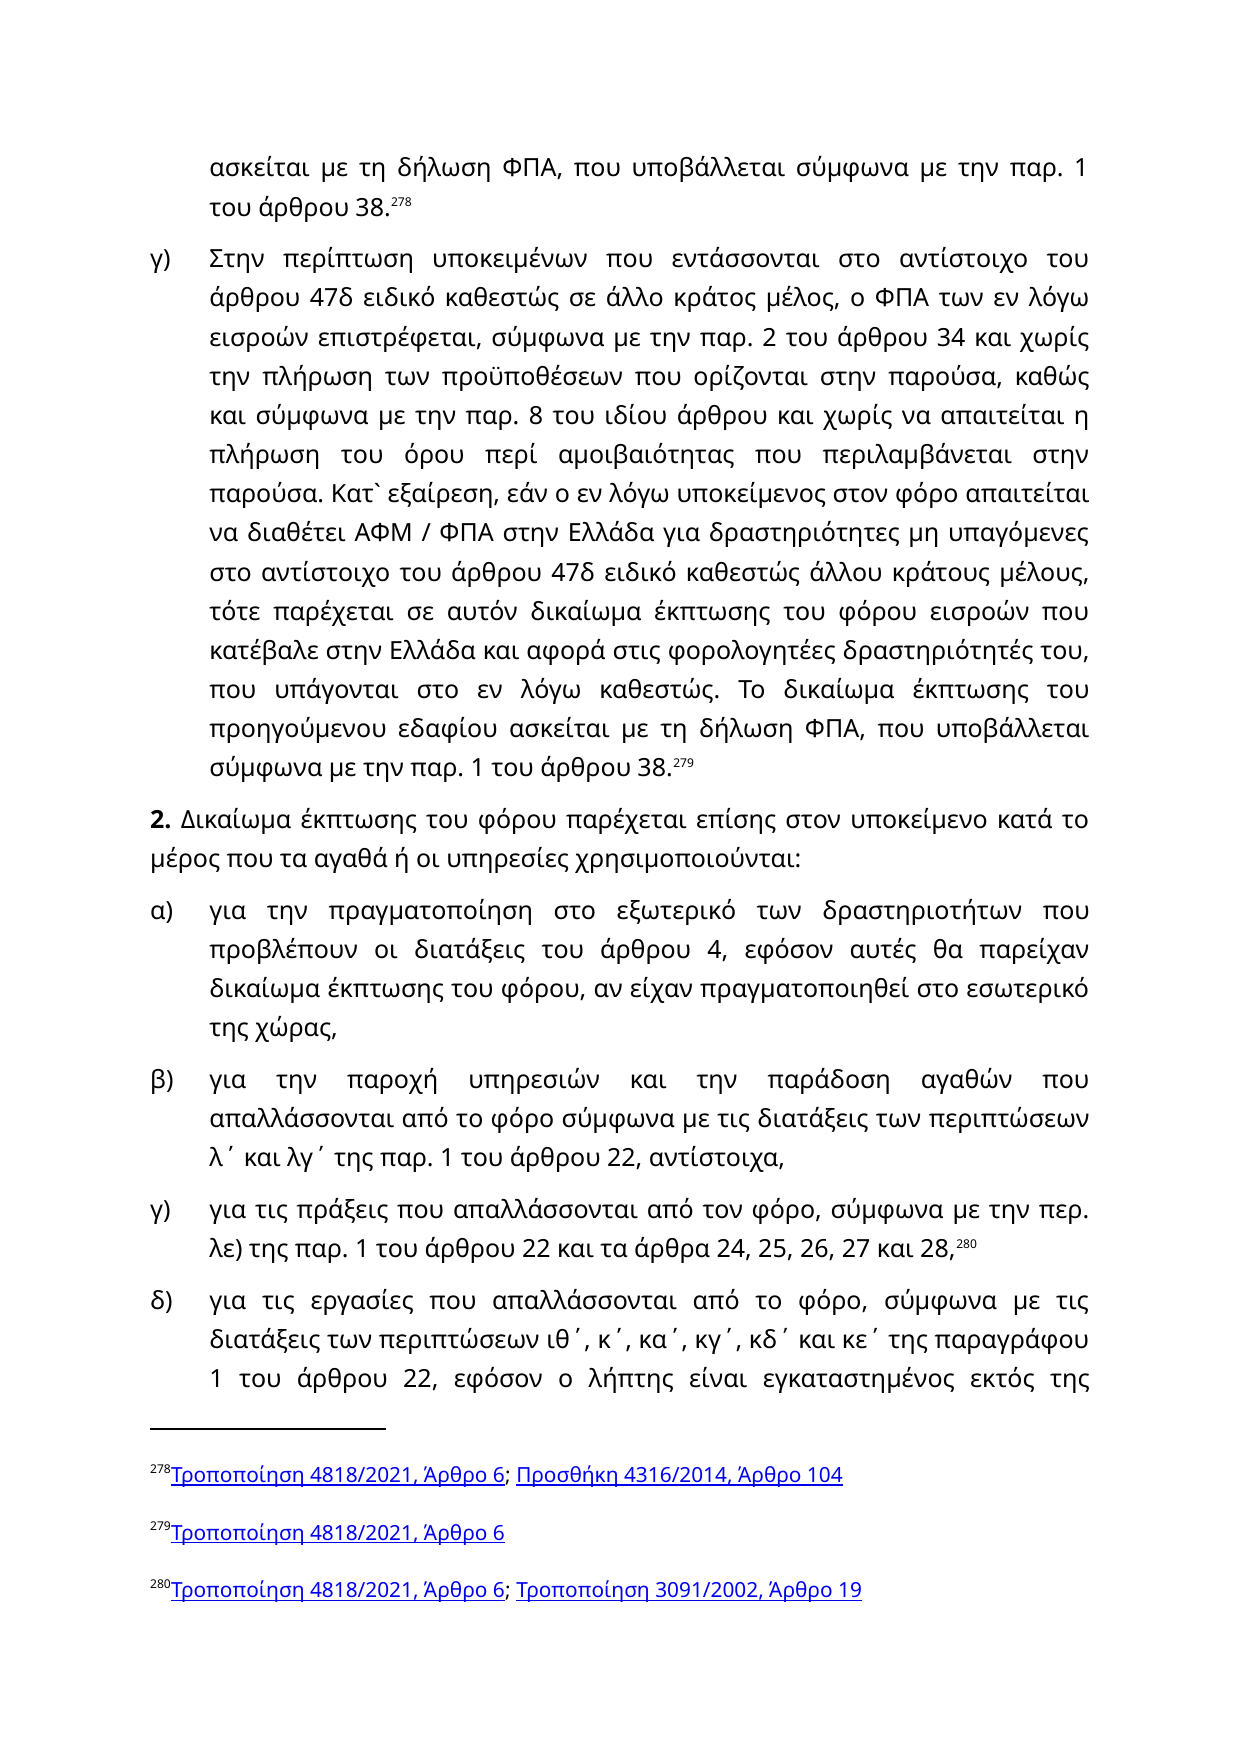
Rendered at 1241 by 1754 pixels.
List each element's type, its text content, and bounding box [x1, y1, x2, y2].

list δ) για τις εργασίες που απαλλάσσονται από το φόρο, σύμφωνα με τις διατάξεις των περιπτώσεων ιθ΄, κ΄, κα΄, κγ΄, κδ΄ και κε΄ της παραγράφου 1 του άρθρου 22, εφόσον ο λήπτης είναι εγκαταστημένος εκτός της [150, 1282, 1090, 1395]
list γ) Στην περίπτωση υποκειμένων που εντάσσονται στο αντίστοιχο του άρθρου 47δ ειδικό καθεστώς σε άλλο κράτος μέλος, ο ΦΠΑ των εν λόγω εισροών επιστρέφεται, σύμφωνα με την παρ. 2 του άρθρου 34 και χωρίς την πλήρωση των προϋποθέσεων που ορίζονται στην παρούσα, καθώς και σύμφωνα με την παρ. 8 του ιδίου άρθρου και χωρίς να απαιτείται η πλήρωση του όρου περί αμοιβαιότητας που περιλαμβάνεται στην παρούσα. Κατ` εξαίρεση, εάν ο εν λόγω υποκείμενος στον φόρο απαιτείται να διαθέτει ΑΦΜ / ΦΠΑ στην Ελλάδα για δραστηριότητες μη υπαγόμενες στο αντίστοιχο του άρθρου 47δ ειδικό καθεστώς άλλου κράτους μέλους, τότε παρέχεται σε αυτόν δικαίωμα έκπτωσης του φόρου εισροών που κατέβαλε στην Ελλάδα και αφορά στις φορολογητέες δραστηριότητές του, που υπάγονται στο εν λόγω καθεστώς. Το δικαίωμα έκπτωσης του προηγούμενου εδαφίου ασκείται με τη δήλωση ΦΠΑ, που υποβάλλεται σύμφωνα με την παρ. 1 του άρθρου 38. [150, 241, 1090, 784]
list β) για την παροχή υπηρεσιών και την παράδοση αγαθών που απαλλάσσονται από το φόρο σύμφωνα με τις διατάξεις των περιπτώσεων λ΄ και λγ΄ της παρ. 1 του άρθρου 22, αντίστοιχα, [150, 1062, 1090, 1174]
text Τροποποίηση 4818/2021, Άρθρο 6 [150, 1518, 1090, 1546]
text Τροποποίηση 4818/2021, Άρθρο 6; Τροποποίηση 3091/2002, Άρθρο 19 [150, 1576, 1090, 1604]
text Τροποποίηση 4818/2021, Άρθρο 6; Προσθήκη 4316/2014, Άρθρο 104 [150, 1460, 1090, 1489]
list γ) για τις πράξεις που απαλλάσσονται από τον φόρο, σύμφωνα με την περ. λε) της παρ. 1 του άρθρου 22 και τα άρθρα 24, 25, 26, 27 και 28, [150, 1192, 1090, 1265]
list ασκείται με τη δήλωση ΦΠΑ, που υποβάλλεται σύμφωνα με την παρ. 1 του άρθρου 38. [150, 150, 1090, 223]
list α) για την πραγματοποίηση στο εξωτερικό των δραστηριοτήτων που προβλέπουν οι διατάξεις του άρθρου 4, εφόσον αυτές θα παρείχαν δικαίωμα έκπτωσης του φόρου, αν είχαν πραγματοποιηθεί στο εσωτερικό της χώρας, [150, 892, 1090, 1044]
text 2. Δικαίωμα έκπτωσης του φόρου παρέχεται επίσης στον υποκείμενο κατά το μέρος που τα αγαθά ή οι υπηρεσίες χρησιμοποιούνται: [150, 802, 1090, 875]
